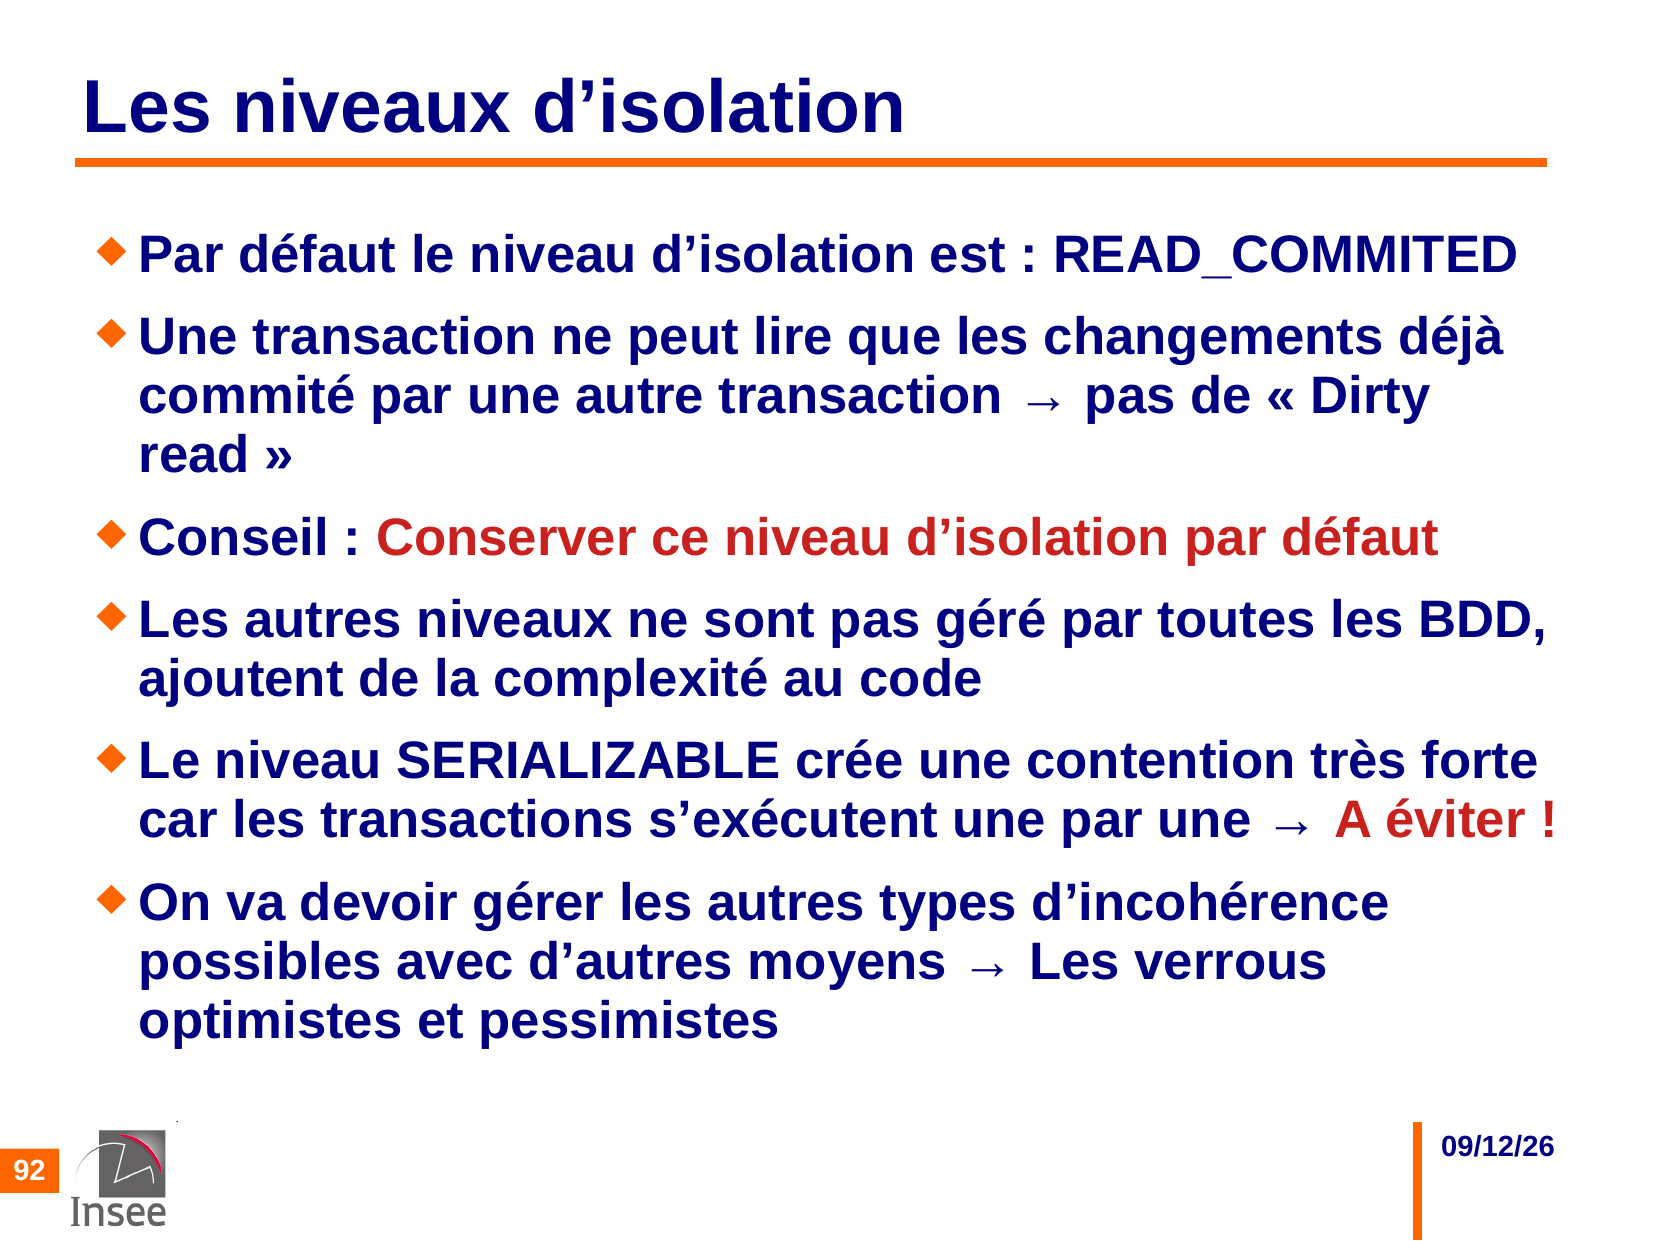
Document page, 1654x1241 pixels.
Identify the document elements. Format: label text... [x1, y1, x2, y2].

title Les niveaux d’isolation [82, 49, 1619, 163]
list Par défaut le niveau d’isolation est : READ_COMMITED Une transaction ne peut lire que les changements déjà commité par une autre transaction → pas de « Dirty read » Conseil : Conserver ce niveau d’isolation par défaut Les autres niveaux ne sont pas géré par toutes les BDD, ajoutent de la complexité au code Le niveau SERIALIZABLE crée une contention très forte car les transactions s’exécutent une par une → A éviter ! On va devoir gérer les autres types d’incohérence possibles avec d’autres moyens → Les verrous optimistes et pessimistes [82, 224, 1571, 1099]
picture [62, 1121, 178, 1241]
